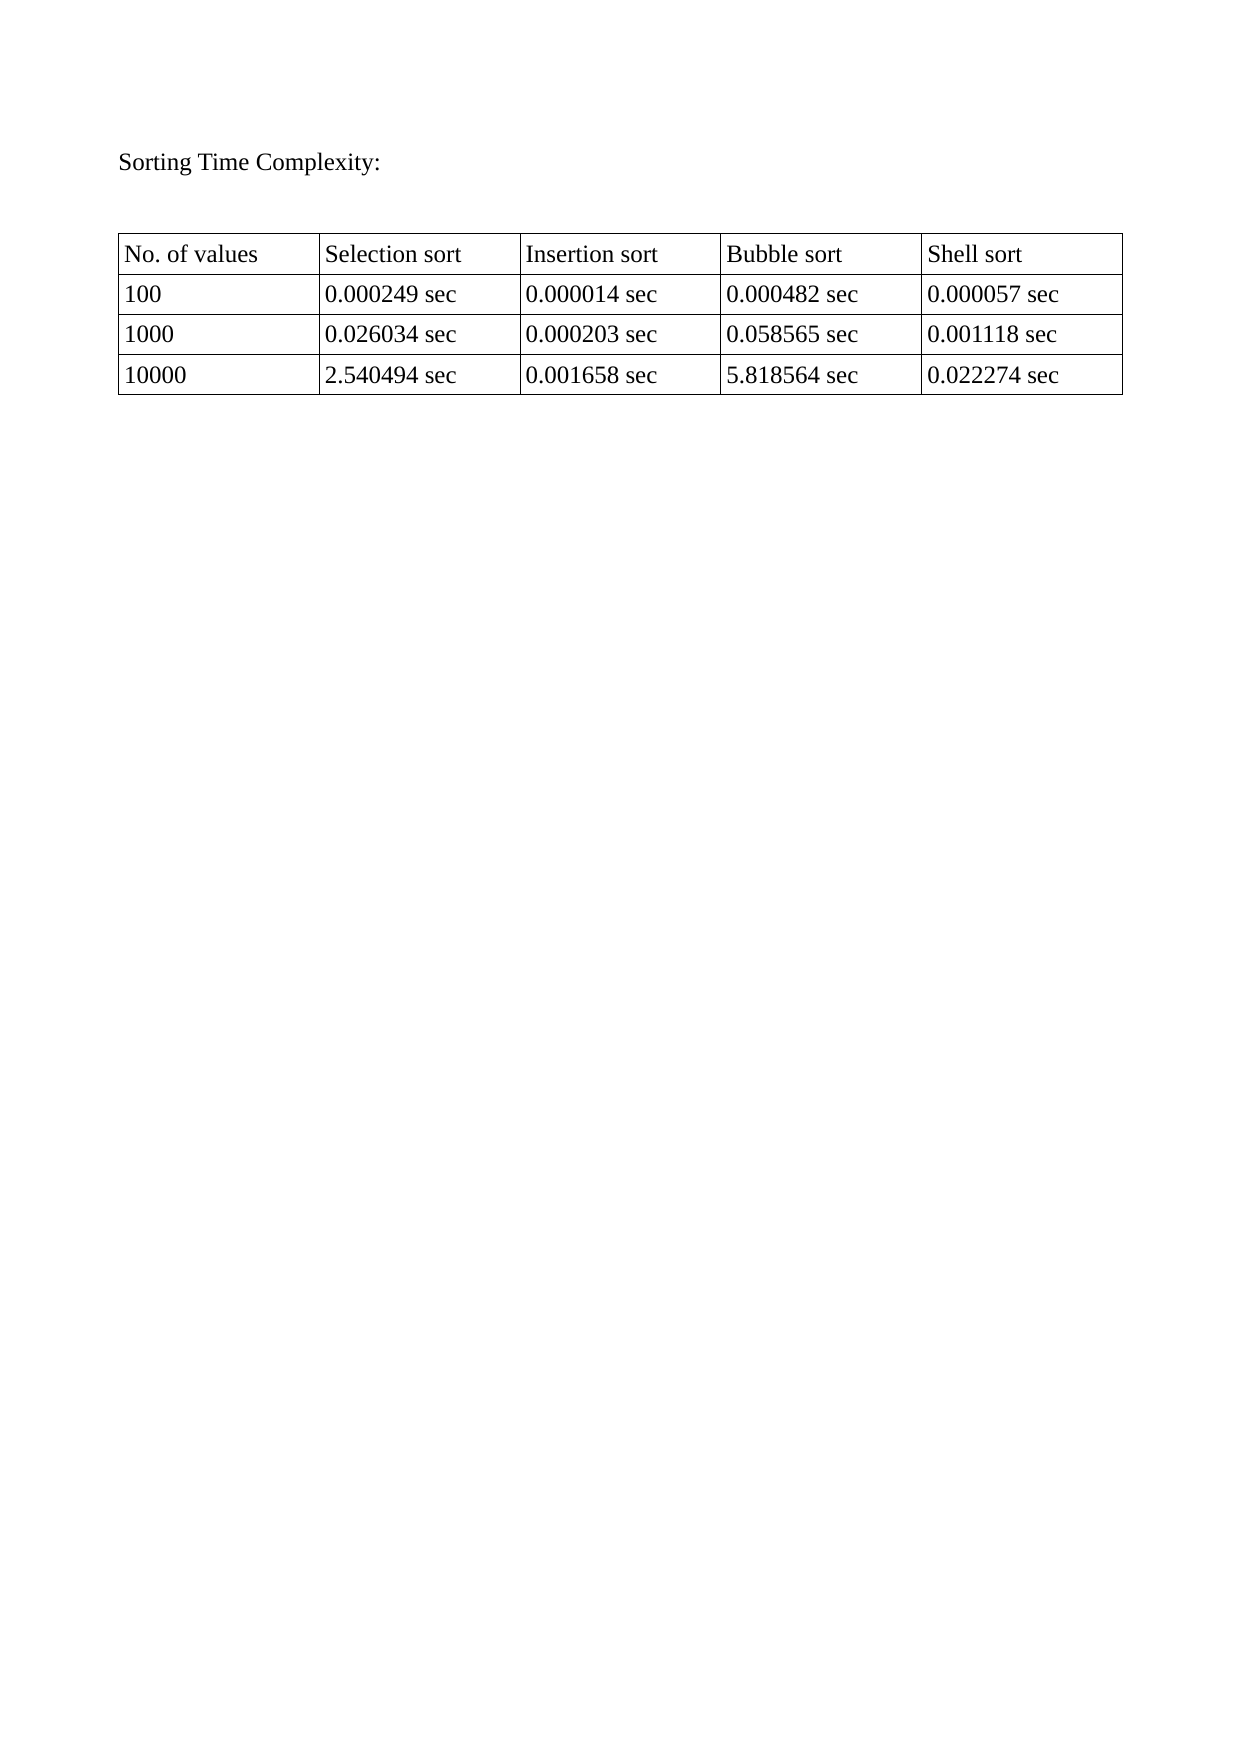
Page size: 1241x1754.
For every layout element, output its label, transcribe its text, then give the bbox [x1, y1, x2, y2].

table_header Shell sort [922, 234, 1122, 273]
table_header Bubble sort [721, 234, 921, 273]
table_cell 0.001118 sec [922, 315, 1122, 354]
table_cell 0.000482 sec [721, 275, 921, 314]
text Sorting Time Complexity: [118, 147, 1122, 176]
table_cell 0.000249 sec [320, 275, 520, 314]
table_cell 0.001658 sec [521, 355, 720, 394]
table_header Selection sort [320, 234, 520, 273]
table_cell 0.026034 sec [320, 315, 520, 354]
table_header Insertion sort [521, 234, 720, 273]
table_cell 1000 [119, 315, 319, 354]
table_cell 10000 [119, 355, 319, 394]
table_header No. of values [119, 234, 319, 273]
table_cell 100 [119, 275, 319, 314]
table_cell 0.022274 sec [922, 355, 1122, 394]
table_cell 0.000014 sec [521, 275, 720, 314]
table_cell 0.000057 sec [922, 275, 1122, 314]
table_cell 0.000203 sec [521, 315, 720, 354]
table_cell 5.818564 sec [721, 355, 921, 394]
table_cell 2.540494 sec [320, 355, 520, 394]
table_cell 0.058565 sec [721, 315, 921, 354]
